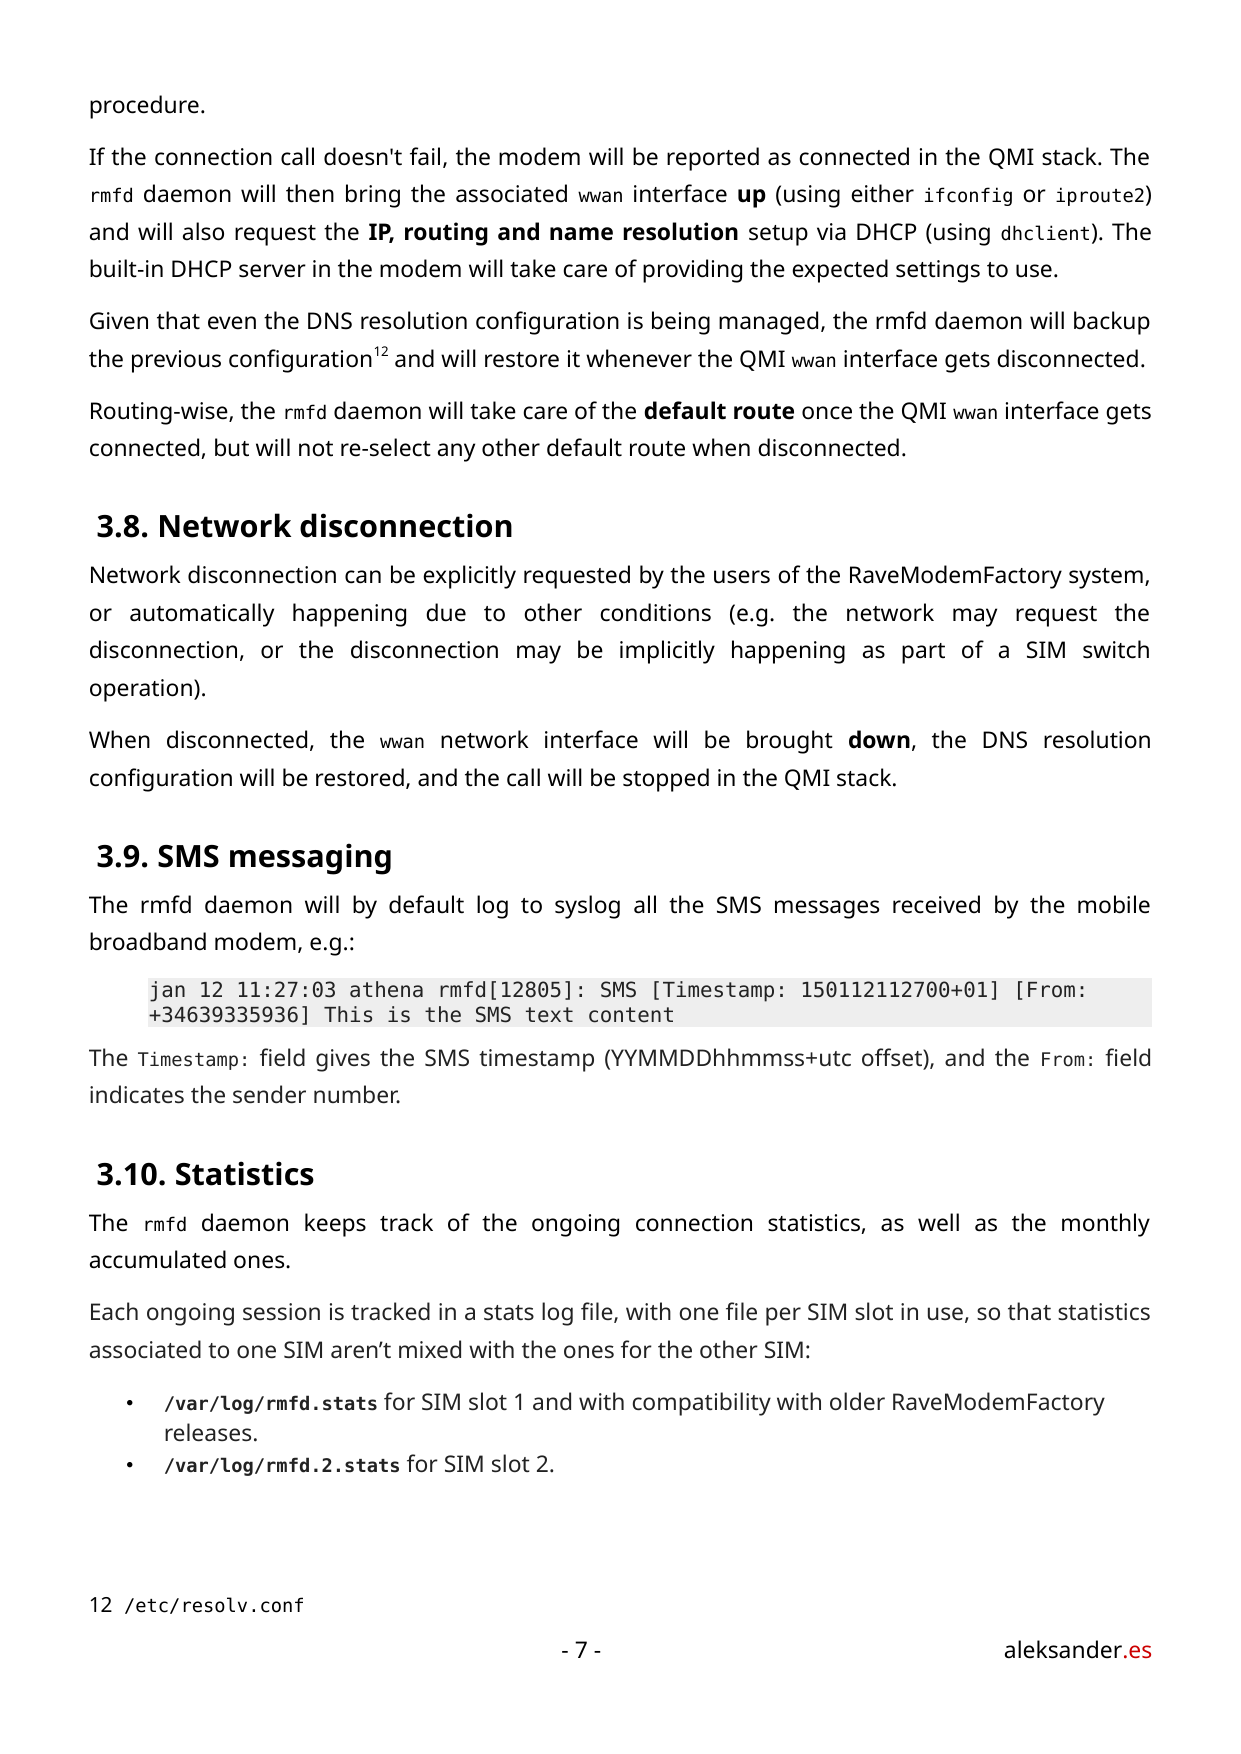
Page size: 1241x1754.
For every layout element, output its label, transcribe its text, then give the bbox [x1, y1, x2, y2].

text The rmfd daemon will by default log to syslog all the SMS messages received by the mobile broadband modem, e.g.: [88, 889, 1152, 957]
text Each ongoing session is tracked in a stats log file, with one file per SIM slot in use, so that statistics associated to one SIM aren’t mixed with the ones for the other SIM: [88, 1296, 1152, 1365]
text When disconnected, the wwan network interface will be brought down, the DNS resolution configuration will be restored, and the call will be stopped in the QMI stack. [88, 724, 1152, 793]
text jan 12 11:27:03 athena rmfd[12805]: SMS [Timestamp: 150112112700+01] [From: +34639335936] This is the SMS text content [148, 978, 1152, 1027]
subtitle Network disconnection [88, 505, 1152, 547]
text /etc/resolv.conf [88, 1590, 1152, 1619]
text Routing-wise, the rmfd daemon will take care of the default route once the QMI wwan interface gets connected, but will not re-select any other default route when disconnected. [88, 395, 1152, 463]
list /var/log/rmfd.stats for SIM slot 1 and with compatibility with older RaveModemFactory releases. [126, 1386, 1152, 1448]
text procedure. [88, 88, 1152, 120]
text The rmfd daemon keeps track of the ongoing connection statistics, as well as the monthly accumulated ones. [88, 1207, 1152, 1275]
text If the connection call doesn't fail, the modem will be reported as connected in the QMI stack. The rmfd daemon will then bring the associated wwan interface up (using either ifconfig or iproute2) and will also request the IP, routing and name resolution setup via DHCP (using dhclient). The built-in DHCP server in the modem will take care of providing the expected settings to use. [88, 141, 1152, 284]
text The Timestamp: field gives the SMS timestamp (YYMMDDhhmmss+utc offset), and the From: field indicates the sender number. [88, 1042, 1152, 1111]
subtitle SMS messaging [88, 834, 1152, 876]
subtitle Statistics [88, 1152, 1152, 1194]
text Network disconnection can be explicitly requested by the users of the RaveModemFactory system, or automatically happening due to other conditions (e.g. the network may request the disconnection, or the disconnection may be implicitly happening as part of a SIM switch operation). [88, 559, 1152, 703]
list /var/log/rmfd.2.stats for SIM slot 2. [126, 1448, 1152, 1479]
text Given that even the DNS resolution configuration is being managed, the rmfd daemon will backup the previous configuration and will restore it whenever the QMI wwan interface gets disconnected. [88, 305, 1152, 374]
